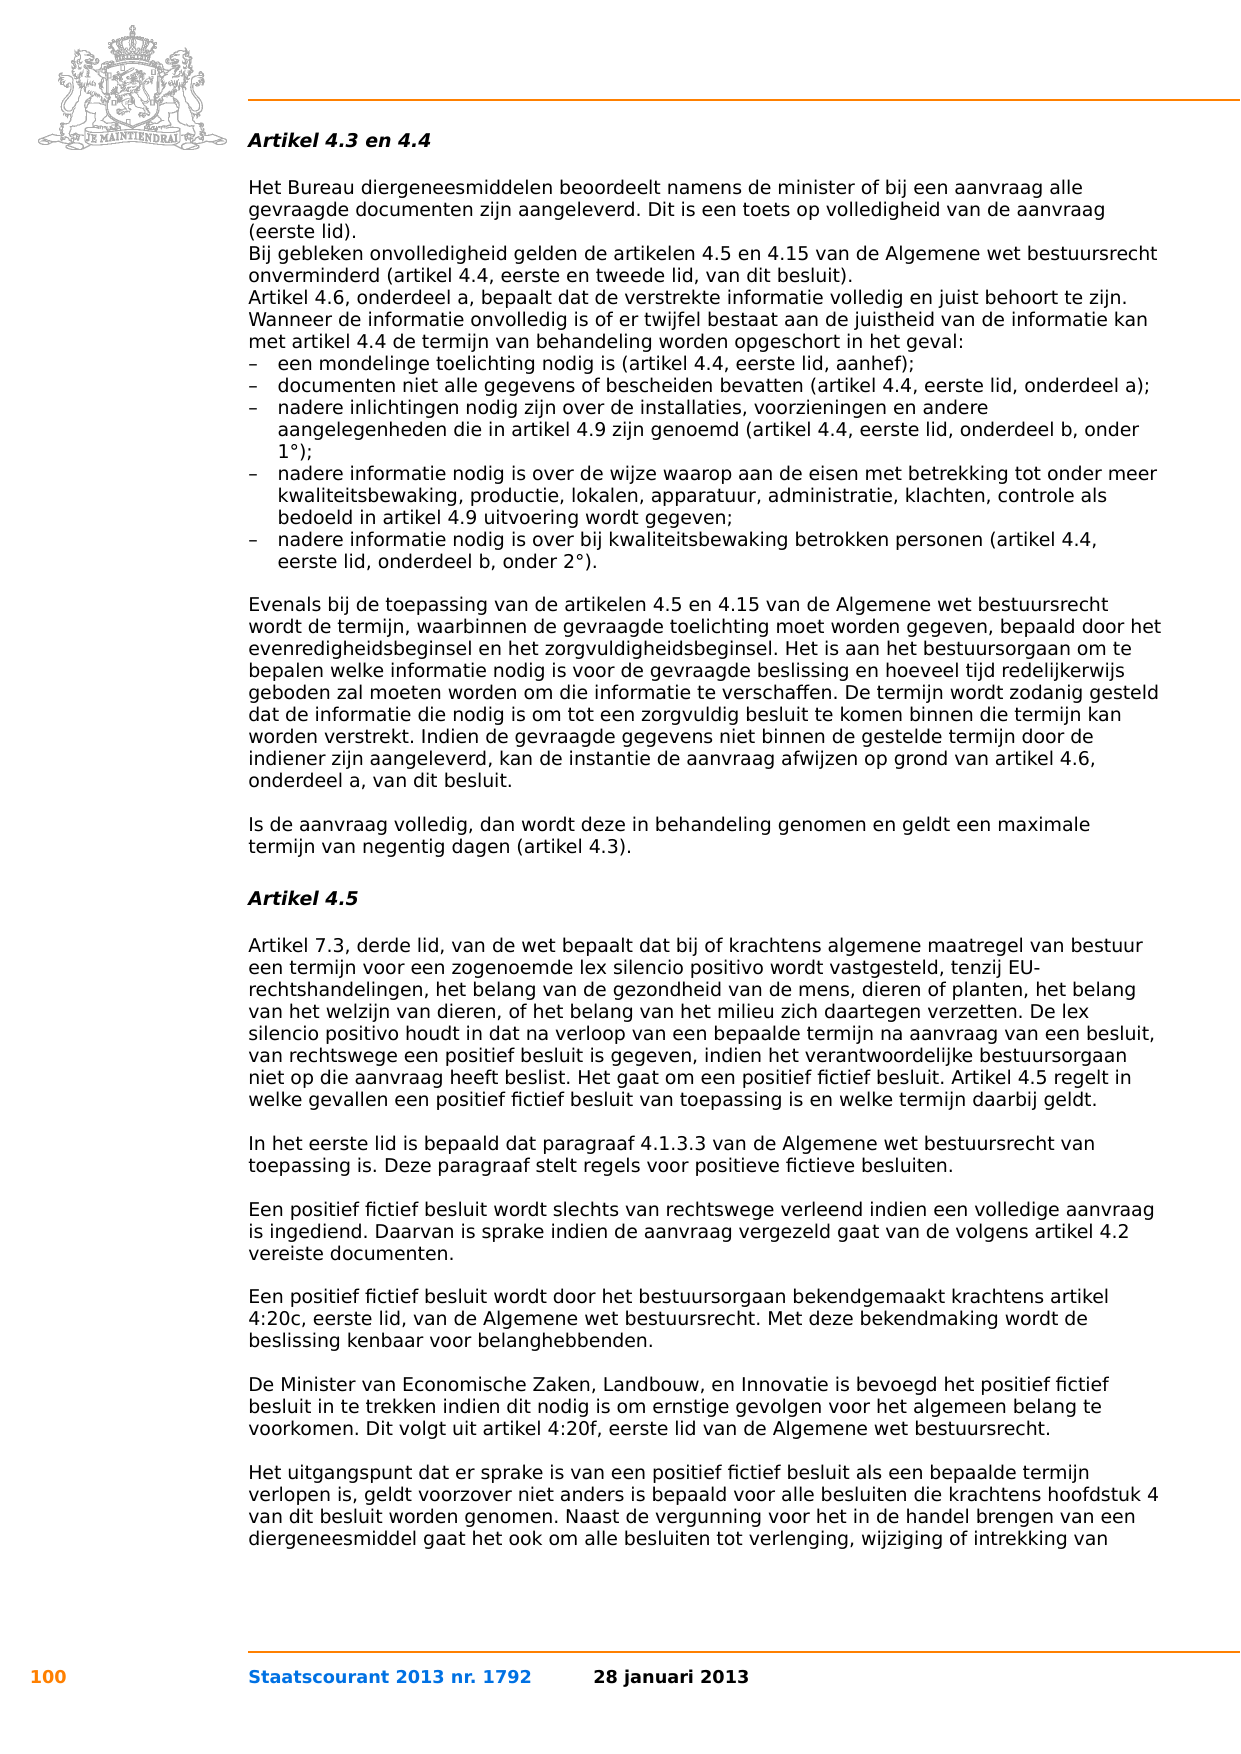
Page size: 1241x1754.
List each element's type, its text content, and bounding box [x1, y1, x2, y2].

text – nadere informatie nodig is over bij kwaliteitsbewaking betrokken personen (artikel 4.4, eerste lid, onderdeel b, onder 2°). [248, 528, 1163, 572]
picture [38, 25, 227, 150]
text Het Bureau diergeneesmiddelen beoordeelt namens de minister of bij een aanvraag alle gevraagde documenten zijn aangeleverd. Dit is een toets op volledigheid van de aanvraag (eerste lid). [248, 177, 1163, 243]
text Een positief fictief besluit wordt door het bestuursorgaan bekendgemaakt krachtens artikel 4:20c, eerste lid, van de Algemene wet bestuursrecht. Met deze bekendmaking wordt de beslissing kenbaar voor belanghebbenden. [248, 1286, 1163, 1352]
text Het uitgangspunt dat er sprake is van een positief fictief besluit als een bepaalde termijn verlopen is, geldt voorzover niet anders is bepaald voor alle besluiten die krachtens hoofdstuk 4 van dit besluit worden genomen. Naast de vergunning voor het in de handel brengen van een diergeneesmiddel gaat het ook om alle besluiten tot verlenging, wijziging of intrekking van [248, 1462, 1163, 1550]
text Een positief fictief besluit wordt slechts van rechtswege verleend indien een volledige aanvraag is ingediend. Daarvan is sprake indien de aanvraag vergezeld gaat van de volgens artikel 4.2 vereiste documenten. [248, 1198, 1163, 1264]
text In het eerste lid is bepaald dat paragraaf 4.1.3.3 van de Algemene wet bestuursrecht van toepassing is. Deze paragraaf stelt regels voor positieve fictieve besluiten. [248, 1133, 1163, 1177]
subtitle Artikel 4.5 [248, 888, 1163, 910]
text – nadere inlichtingen nodig zijn over de installaties, voorzieningen en andere aangelegenheden die in artikel 4.9 zijn genoemd (artikel 4.4, eerste lid, onderdeel b, onder 1°); [248, 397, 1163, 463]
text De Minister van Economische Zaken, Landbouw, en Innovatie is bevoegd het positief fictief besluit in te trekken indien dit nodig is om ernstige gevolgen voor het algemeen belang te voorkomen. Dit volgt uit artikel 4:20f, eerste lid van de Algemene wet bestuursrecht. [248, 1374, 1163, 1440]
text – nadere informatie nodig is over de wijze waarop aan de eisen met betrekking tot onder meer kwaliteitsbewaking, productie, lokalen, apparatuur, administratie, klachten, controle als bedoeld in artikel 4.9 uitvoering wordt gegeven; [248, 463, 1163, 528]
text Artikel 4.6, onderdeel a, bepaalt dat de verstrekte informatie volledig en juist behoort te zijn. Wanneer de informatie onvolledig is of er twijfel bestaat aan de juistheid van de informatie kan met artikel 4.4 de termijn van behandeling worden opgeschort in het geval: [248, 287, 1163, 353]
text – een mondelinge toelichting nodig is (artikel 4.4, eerste lid, aanhef); [248, 353, 1163, 375]
text Evenals bij de toepassing van de artikelen 4.5 en 4.15 van de Algemene wet bestuursrecht wordt de termijn, waarbinnen de gevraagde toelichting moet worden gegeven, bepaald door het evenredigheidsbeginsel en het zorgvuldigheidsbeginsel. Het is aan het bestuursorgaan om te bepalen welke informatie nodig is voor de gevraagde beslissing en hoeveel tijd redelijkerwijs geboden zal moeten worden om die informatie te verschaffen. De termijn wordt zodanig gesteld dat de informatie die nodig is om tot een zorgvuldig besluit te komen binnen die termijn kan worden verstrekt. Indien de gevraagde gegevens niet binnen de gestelde termijn door de indiener zijn aangeleverd, kan de instantie de aanvraag afwijzen op grond van artikel 4.6, onderdeel a, van dit besluit. [248, 594, 1163, 792]
text – documenten niet alle gegevens of bescheiden bevatten (artikel 4.4, eerste lid, onderdeel a); [248, 375, 1163, 397]
subtitle Artikel 4.3 en 4.4 [248, 130, 1163, 152]
text Artikel 7.3, derde lid, van de wet bepaalt dat bij of krachtens algemene maatregel van bestuur een termijn voor een zogenoemde lex silencio positivo wordt vastgesteld, tenzij EU-rechtshandelingen, het belang van de gezondheid van de mens, dieren of planten, het belang van het welzijn van dieren, of het belang van het milieu zich daartegen verzetten. De lex silencio positivo houdt in dat na verloop van een bepaalde termijn na aanvraag van een besluit, van rechtswege een positief besluit is gegeven, indien het verantwoordelijke bestuursorgaan niet op die aanvraag heeft beslist. Het gaat om een positief fictief besluit. Artikel 4.5 regelt in welke gevallen een positief fictief besluit van toepassing is en welke termijn daarbij geldt. [248, 935, 1163, 1111]
text Bij gebleken onvolledigheid gelden de artikelen 4.5 en 4.15 van de Algemene wet bestuursrecht onverminderd (artikel 4.4, eerste en tweede lid, van dit besluit). [248, 243, 1163, 287]
text Is de aanvraag volledig, dan wordt deze in behandeling genomen en geldt een maximale termijn van negentig dagen (artikel 4.3). [248, 814, 1163, 858]
